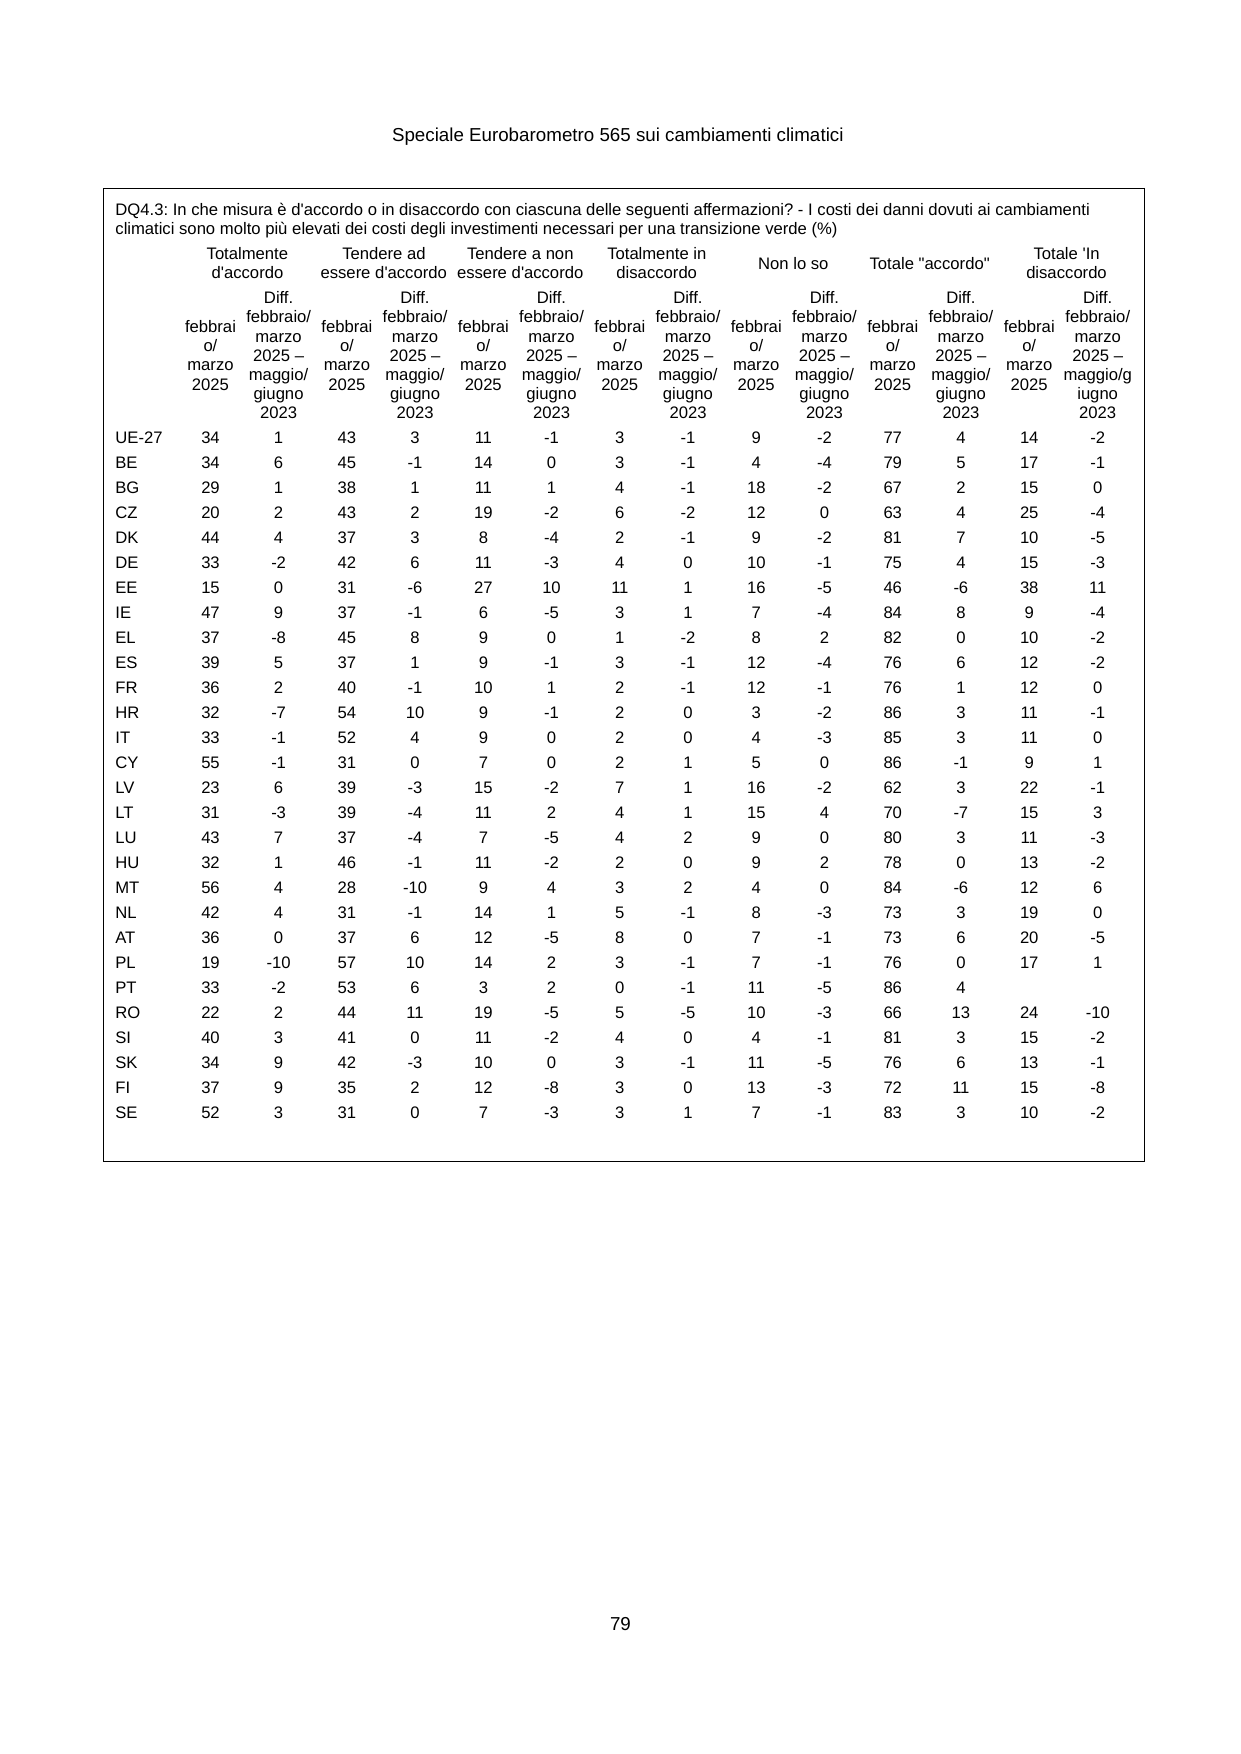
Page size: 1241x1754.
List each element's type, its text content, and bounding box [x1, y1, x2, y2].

table_cell 39 [315, 800, 378, 825]
table_cell -2 [241, 550, 315, 575]
table_cell 23 [179, 775, 241, 800]
table_cell 8 [725, 625, 787, 650]
table_cell -1 [787, 1025, 861, 1050]
table_cell 4 [241, 525, 315, 550]
table_cell 11 [452, 475, 514, 500]
table_cell 9 [725, 825, 787, 850]
table_cell 10 [378, 950, 452, 975]
table_cell -4 [787, 650, 861, 675]
table_cell -4 [378, 800, 452, 825]
table_header DQ4.3: In che misura è d'accordo o in disaccordo con ciascuna delle seguenti affermazioni? - I costi dei danni dovuti ai cambiamenti climatici sono molto più elevati dei costi degli investimenti necessari per una transizione verde (%) [112, 197, 1135, 241]
table_cell 40 [315, 675, 378, 700]
table_cell DK [112, 525, 179, 550]
table_cell 1 [514, 675, 588, 700]
table_cell 2 [378, 1075, 452, 1100]
table_cell IT [112, 725, 179, 750]
table_cell 5 [588, 1000, 651, 1025]
table_cell 19 [998, 900, 1060, 925]
table_cell -1 [1060, 1050, 1135, 1075]
table_cell -1 [787, 950, 861, 975]
table_cell 1 [1060, 950, 1135, 975]
table_cell 76 [861, 675, 924, 700]
table_cell 85 [861, 725, 924, 750]
table_cell -2 [787, 425, 861, 450]
table_cell 8 [725, 900, 787, 925]
table_cell 0 [924, 950, 998, 975]
table_cell Non lo so [725, 241, 861, 285]
table_cell 11 [725, 975, 787, 1000]
table_cell Totale 'In disaccordo [998, 241, 1135, 285]
table_cell Diff. febbraio/marzo 2025 – maggio/giugno 2023 [651, 285, 725, 425]
table_cell 4 [725, 450, 787, 475]
table_cell 0 [651, 725, 725, 750]
table_cell 12 [452, 925, 514, 950]
table_cell Diff. febbraio/marzo 2025 – maggio/giugno 2023 [1060, 285, 1135, 425]
table_cell 3 [924, 825, 998, 850]
table_cell BG [112, 475, 179, 500]
table_cell -2 [1060, 850, 1135, 875]
table_cell 2 [241, 500, 315, 525]
table_cell -2 [514, 1025, 588, 1050]
table_cell 81 [861, 525, 924, 550]
table_cell 0 [651, 1075, 725, 1100]
table_cell 9 [241, 1075, 315, 1100]
table_cell -3 [1060, 550, 1135, 575]
table_cell -6 [924, 875, 998, 900]
table_cell 2 [588, 700, 651, 725]
table_cell -3 [241, 800, 315, 825]
table_cell 3 [924, 725, 998, 750]
table_cell -2 [514, 775, 588, 800]
table_cell 34 [179, 1050, 241, 1075]
table_cell 33 [179, 975, 241, 1000]
table_cell 3 [588, 1100, 651, 1125]
table_cell 0 [378, 750, 452, 775]
table_cell -1 [651, 675, 725, 700]
table_cell 2 [787, 625, 861, 650]
table_cell AT [112, 925, 179, 950]
table_cell -3 [1060, 825, 1135, 850]
table_cell 86 [861, 750, 924, 775]
table_cell -1 [651, 475, 725, 500]
table_cell 42 [179, 900, 241, 925]
table_cell 9 [725, 850, 787, 875]
table_cell 3 [452, 975, 514, 1000]
table_cell febbraio/marzo 2025 [452, 285, 514, 425]
table_cell 5 [924, 450, 998, 475]
table_cell -3 [787, 900, 861, 925]
table_cell 0 [514, 750, 588, 775]
table_cell 4 [588, 825, 651, 850]
table_cell 46 [315, 850, 378, 875]
table_cell UE-27 [112, 425, 179, 450]
table_cell 63 [861, 500, 924, 525]
table_cell -1 [378, 600, 452, 625]
table_cell 11 [998, 825, 1060, 850]
table_cell -5 [1060, 925, 1135, 950]
table_cell -3 [378, 1050, 452, 1075]
table_cell 0 [787, 875, 861, 900]
table_cell 0 [1060, 475, 1135, 500]
table_cell 6 [1060, 875, 1135, 900]
table_cell 12 [998, 650, 1060, 675]
table_cell 4 [725, 1025, 787, 1050]
table_cell 0 [1060, 725, 1135, 750]
table_cell -1 [514, 650, 588, 675]
table_cell HR [112, 700, 179, 725]
table_cell IE [112, 600, 179, 625]
table_cell MT [112, 875, 179, 900]
table_cell -3 [787, 1075, 861, 1100]
table_cell 13 [725, 1075, 787, 1100]
table_cell 37 [179, 1075, 241, 1100]
table_cell -2 [1060, 650, 1135, 675]
table_cell 0 [378, 1025, 452, 1050]
table_cell 76 [861, 950, 924, 975]
table_cell 15 [725, 800, 787, 825]
table_cell 0 [651, 550, 725, 575]
table_cell 33 [179, 725, 241, 750]
table_cell 11 [1060, 575, 1135, 600]
table_cell -1 [651, 450, 725, 475]
table_cell 3 [588, 650, 651, 675]
table_cell 54 [315, 700, 378, 725]
table_cell -4 [1060, 500, 1135, 525]
table_cell 9 [241, 600, 315, 625]
table_cell 7 [452, 825, 514, 850]
table_cell 12 [725, 500, 787, 525]
table_cell febbraio/marzo 2025 [179, 285, 241, 425]
table_cell 11 [452, 425, 514, 450]
table_cell 4 [924, 975, 998, 1000]
table_cell 42 [315, 550, 378, 575]
table_cell [998, 975, 1060, 1000]
table_cell 3 [588, 600, 651, 625]
table_cell 9 [452, 625, 514, 650]
table_cell 12 [998, 675, 1060, 700]
table_cell -5 [514, 1000, 588, 1025]
table_cell 72 [861, 1075, 924, 1100]
table_cell SK [112, 1050, 179, 1075]
table_cell febbraio/marzo 2025 [725, 285, 787, 425]
table_cell 22 [179, 1000, 241, 1025]
table_cell 4 [725, 725, 787, 750]
table_cell 1 [588, 625, 651, 650]
table_cell -5 [1060, 525, 1135, 550]
table_cell -5 [514, 600, 588, 625]
table_cell -1 [651, 650, 725, 675]
table_cell LU [112, 825, 179, 850]
table_cell 15 [998, 550, 1060, 575]
table_cell 10 [998, 525, 1060, 550]
table_cell CZ [112, 500, 179, 525]
table_cell -10 [241, 950, 315, 975]
table_cell 79 [861, 450, 924, 475]
table_cell 19 [452, 1000, 514, 1025]
table_cell -4 [787, 450, 861, 475]
table_cell 42 [315, 1050, 378, 1075]
table_cell 6 [241, 450, 315, 475]
table_cell 36 [179, 925, 241, 950]
table_cell 6 [924, 925, 998, 950]
table_cell [1060, 975, 1135, 1000]
table_cell 6 [241, 775, 315, 800]
table_cell Diff. febbraio/marzo 2025 – maggio/giugno 2023 [787, 285, 861, 425]
table_cell -8 [241, 625, 315, 650]
table_cell 81 [861, 1025, 924, 1050]
table_cell CY [112, 750, 179, 775]
table_cell 4 [924, 550, 998, 575]
table_cell [112, 285, 179, 425]
table_cell -5 [514, 925, 588, 950]
table_cell 29 [179, 475, 241, 500]
table_cell -1 [514, 425, 588, 450]
table_cell 2 [241, 1000, 315, 1025]
table_cell 17 [998, 450, 1060, 475]
table_cell 8 [924, 600, 998, 625]
table_cell 11 [452, 1025, 514, 1050]
table_cell 28 [315, 875, 378, 900]
table_cell 0 [1060, 900, 1135, 925]
table_cell 5 [241, 650, 315, 675]
table_cell -8 [514, 1075, 588, 1100]
table_cell 47 [179, 600, 241, 625]
table_cell 31 [179, 800, 241, 825]
table_cell 9 [725, 425, 787, 450]
table_cell 3 [588, 875, 651, 900]
table_cell 44 [315, 1000, 378, 1025]
table_cell 0 [651, 700, 725, 725]
table_cell Totalmente in disaccordo [588, 241, 725, 285]
table_cell 27 [452, 575, 514, 600]
table_cell 14 [452, 900, 514, 925]
table_cell 9 [725, 525, 787, 550]
table_cell 52 [179, 1100, 241, 1125]
table_cell 0 [924, 850, 998, 875]
table_cell 56 [179, 875, 241, 900]
table_cell 73 [861, 900, 924, 925]
table_cell 37 [315, 925, 378, 950]
table_cell -2 [651, 625, 725, 650]
table_cell -4 [1060, 600, 1135, 625]
table_cell 82 [861, 625, 924, 650]
table_cell -2 [787, 700, 861, 725]
table_cell 1 [514, 475, 588, 500]
table_cell -3 [787, 1000, 861, 1025]
table_cell -2 [514, 850, 588, 875]
table_cell 4 [588, 800, 651, 825]
table_cell 2 [651, 825, 725, 850]
table_cell 4 [725, 875, 787, 900]
table_cell 37 [315, 650, 378, 675]
table_cell 11 [588, 575, 651, 600]
table_cell -2 [1060, 1100, 1135, 1125]
table_cell 0 [787, 750, 861, 775]
table_cell 32 [179, 700, 241, 725]
table_cell 3 [588, 950, 651, 975]
table_cell 18 [725, 475, 787, 500]
table_cell 1 [241, 475, 315, 500]
table_cell 7 [588, 775, 651, 800]
table_cell 62 [861, 775, 924, 800]
table_cell -2 [787, 475, 861, 500]
table_cell 9 [452, 650, 514, 675]
table_cell -3 [378, 775, 452, 800]
table_cell 9 [241, 1050, 315, 1075]
table_cell 45 [315, 450, 378, 475]
table_cell 25 [998, 500, 1060, 525]
table_cell -4 [378, 825, 452, 850]
table_cell 0 [514, 450, 588, 475]
table_cell 14 [998, 425, 1060, 450]
table_cell 3 [588, 1075, 651, 1100]
table_cell 4 [514, 875, 588, 900]
table_cell -6 [924, 575, 998, 600]
table_cell Totalmente d'accordo [179, 241, 315, 285]
table_cell 20 [998, 925, 1060, 950]
table_cell 55 [179, 750, 241, 775]
table_cell 75 [861, 550, 924, 575]
table_cell NL [112, 900, 179, 925]
table_cell 4 [241, 875, 315, 900]
table_cell Totale "accordo" [861, 241, 998, 285]
table_cell 14 [452, 950, 514, 975]
table_cell -2 [651, 500, 725, 525]
table_cell 4 [787, 800, 861, 825]
table_cell 3 [588, 425, 651, 450]
table_cell 31 [315, 1100, 378, 1125]
table_cell 14 [452, 450, 514, 475]
table_cell 3 [924, 900, 998, 925]
table_cell 0 [1060, 675, 1135, 700]
table_cell 0 [241, 575, 315, 600]
table_cell -5 [651, 1000, 725, 1025]
table_cell 80 [861, 825, 924, 850]
table_cell 37 [179, 625, 241, 650]
table_cell 6 [452, 600, 514, 625]
table_cell -1 [1060, 775, 1135, 800]
table_cell 1 [241, 425, 315, 450]
table_cell 10 [452, 675, 514, 700]
table_cell -1 [924, 750, 998, 775]
table_cell -2 [1060, 1025, 1135, 1050]
table_cell 1 [514, 900, 588, 925]
table_cell 11 [998, 725, 1060, 750]
table_cell 10 [725, 550, 787, 575]
table_cell 5 [588, 900, 651, 925]
table_cell 6 [924, 1050, 998, 1075]
table_cell 6 [924, 650, 998, 675]
table_cell -2 [787, 775, 861, 800]
table_cell EL [112, 625, 179, 650]
table_cell -1 [787, 550, 861, 575]
table_cell 1 [378, 650, 452, 675]
table_cell 43 [315, 425, 378, 450]
table_cell -1 [1060, 450, 1135, 475]
table_cell 1 [241, 850, 315, 875]
table_cell 0 [378, 1100, 452, 1125]
table_cell 12 [725, 675, 787, 700]
table_cell 8 [588, 925, 651, 950]
table_cell 7 [452, 750, 514, 775]
table_cell 1 [378, 475, 452, 500]
table_cell 8 [452, 525, 514, 550]
table_cell -1 [787, 1100, 861, 1125]
table_cell -4 [514, 525, 588, 550]
table_cell 10 [452, 1050, 514, 1075]
table_cell 3 [241, 1100, 315, 1125]
table_cell -3 [514, 550, 588, 575]
table_cell PT [112, 975, 179, 1000]
table_cell 4 [924, 425, 998, 450]
table_cell 86 [861, 975, 924, 1000]
table_cell 0 [588, 975, 651, 1000]
table_cell 6 [378, 550, 452, 575]
table_cell febbraio/marzo 2025 [588, 285, 651, 425]
table_cell FI [112, 1075, 179, 1100]
table_cell -1 [241, 750, 315, 775]
table_cell 3 [241, 1025, 315, 1050]
table_cell 0 [651, 1025, 725, 1050]
table_cell 6 [378, 975, 452, 1000]
table_cell 15 [452, 775, 514, 800]
table_cell Diff. febbraio/marzo 2025 – maggio/giugno 2023 [378, 285, 452, 425]
table_cell -3 [787, 725, 861, 750]
table_cell 0 [514, 725, 588, 750]
table_cell 3 [588, 1050, 651, 1075]
table_cell 0 [651, 850, 725, 875]
table_cell 11 [924, 1075, 998, 1100]
table_cell 31 [315, 900, 378, 925]
table_cell 31 [315, 575, 378, 600]
table_cell 70 [861, 800, 924, 825]
table_cell 3 [725, 700, 787, 725]
table_cell 1 [651, 575, 725, 600]
table_cell -5 [787, 1050, 861, 1075]
table_cell ES [112, 650, 179, 675]
table_cell 37 [315, 600, 378, 625]
table_cell 2 [651, 875, 725, 900]
table_cell 9 [452, 700, 514, 725]
table_cell 2 [514, 975, 588, 1000]
table_cell 10 [725, 1000, 787, 1025]
table_cell -7 [924, 800, 998, 825]
table_cell 84 [861, 875, 924, 900]
table_cell 0 [514, 1050, 588, 1075]
table_cell 17 [998, 950, 1060, 975]
table_cell 3 [924, 775, 998, 800]
table_cell 0 [514, 625, 588, 650]
table_cell 39 [179, 650, 241, 675]
table_cell 0 [787, 825, 861, 850]
table_cell 24 [998, 1000, 1060, 1025]
table_cell 1 [924, 675, 998, 700]
table_cell 84 [861, 600, 924, 625]
table_cell 3 [378, 425, 452, 450]
table_cell FR [112, 675, 179, 700]
table_cell 10 [998, 1100, 1060, 1125]
table_cell EE [112, 575, 179, 600]
table_cell 9 [998, 600, 1060, 625]
table_cell [112, 241, 179, 285]
table_cell -8 [1060, 1075, 1135, 1100]
table_cell 11 [452, 550, 514, 575]
table_cell 10 [998, 625, 1060, 650]
table_cell -7 [241, 700, 315, 725]
table_cell 8 [378, 625, 452, 650]
table_cell 67 [861, 475, 924, 500]
table_cell 2 [588, 750, 651, 775]
table_cell 19 [179, 950, 241, 975]
table_cell -1 [651, 1050, 725, 1075]
table_cell 1 [651, 600, 725, 625]
table_cell 9 [998, 750, 1060, 775]
table_cell 4 [588, 550, 651, 575]
table_cell SI [112, 1025, 179, 1050]
table_cell LT [112, 800, 179, 825]
table_cell 11 [378, 1000, 452, 1025]
table_cell 38 [998, 575, 1060, 600]
table_cell 3 [924, 1025, 998, 1050]
table_cell 78 [861, 850, 924, 875]
table_cell febbraio/marzo 2025 [315, 285, 378, 425]
table_cell LV [112, 775, 179, 800]
table_cell 46 [861, 575, 924, 600]
table_cell 22 [998, 775, 1060, 800]
table_cell -1 [1060, 700, 1135, 725]
table_cell 2 [241, 675, 315, 700]
table_cell 3 [1060, 800, 1135, 825]
table_cell -2 [1060, 625, 1135, 650]
table_cell 34 [179, 450, 241, 475]
table_cell 43 [179, 825, 241, 850]
table_cell 2 [378, 500, 452, 525]
table_cell 7 [725, 1100, 787, 1125]
table_cell 76 [861, 1050, 924, 1075]
table_cell 3 [378, 525, 452, 550]
table_cell -1 [651, 425, 725, 450]
table_cell -6 [378, 575, 452, 600]
table_cell 76 [861, 650, 924, 675]
table_cell 7 [924, 525, 998, 550]
table_cell 41 [315, 1025, 378, 1050]
table_cell 11 [998, 700, 1060, 725]
table_cell 1 [651, 1100, 725, 1125]
table_cell 1 [651, 800, 725, 825]
table_cell -1 [378, 900, 452, 925]
table_cell 53 [315, 975, 378, 1000]
table_cell -1 [787, 675, 861, 700]
table_cell 15 [179, 575, 241, 600]
table_cell -10 [378, 875, 452, 900]
table_cell 12 [998, 875, 1060, 900]
table_cell -1 [514, 700, 588, 725]
table_cell 19 [452, 500, 514, 525]
table_cell Tendere a non essere d'accordo [452, 241, 588, 285]
table_cell 37 [315, 825, 378, 850]
table_cell 39 [315, 775, 378, 800]
table_cell HU [112, 850, 179, 875]
table_cell 11 [452, 850, 514, 875]
table_cell 11 [725, 1050, 787, 1075]
table_cell 12 [725, 650, 787, 675]
table_cell BE [112, 450, 179, 475]
table_cell 2 [514, 950, 588, 975]
table_cell 2 [787, 850, 861, 875]
table_cell 0 [787, 500, 861, 525]
table_cell 1 [651, 750, 725, 775]
table_cell Diff. febbraio/marzo 2025 – maggio/giugno 2023 [514, 285, 588, 425]
table_cell PL [112, 950, 179, 975]
table_cell 4 [241, 900, 315, 925]
table_cell DE [112, 550, 179, 575]
table_cell 7 [452, 1100, 514, 1125]
table_cell 40 [179, 1025, 241, 1050]
table_cell 31 [315, 750, 378, 775]
table_cell -5 [787, 575, 861, 600]
table_cell 2 [514, 800, 588, 825]
table_cell 0 [924, 625, 998, 650]
table_cell -1 [378, 675, 452, 700]
table_cell 2 [588, 725, 651, 750]
table_cell -1 [241, 725, 315, 750]
table_cell -1 [787, 925, 861, 950]
table_cell -1 [651, 950, 725, 975]
table_cell -10 [1060, 1000, 1135, 1025]
table_cell Tendere ad essere d'accordo [315, 241, 452, 285]
table_cell 86 [861, 700, 924, 725]
table_cell 5 [725, 750, 787, 775]
table_cell 43 [315, 500, 378, 525]
table_cell -2 [787, 525, 861, 550]
table_cell -3 [514, 1100, 588, 1125]
table_cell 20 [179, 500, 241, 525]
table_cell RO [112, 1000, 179, 1025]
table_cell 44 [179, 525, 241, 550]
table_cell febbraio/marzo 2025 [861, 285, 924, 425]
table_cell 2 [924, 475, 998, 500]
table_cell 2 [588, 850, 651, 875]
table_cell 66 [861, 1000, 924, 1025]
table_cell 52 [315, 725, 378, 750]
table_cell 13 [998, 1050, 1060, 1075]
table_cell 57 [315, 950, 378, 975]
table_cell SE [112, 1100, 179, 1125]
table_cell 3 [588, 450, 651, 475]
table_cell -4 [787, 600, 861, 625]
table_cell -2 [514, 500, 588, 525]
table_cell 4 [378, 725, 452, 750]
table_cell Diff. febbraio/marzo 2025 – maggio/giugno 2023 [241, 285, 315, 425]
table_cell 1 [651, 775, 725, 800]
table_cell 36 [179, 675, 241, 700]
table_cell 37 [315, 525, 378, 550]
table_cell -5 [787, 975, 861, 1000]
table_cell 77 [861, 425, 924, 450]
table_cell 4 [924, 500, 998, 525]
table_cell -1 [651, 975, 725, 1000]
table_cell 9 [452, 725, 514, 750]
table_cell 45 [315, 625, 378, 650]
table_cell 33 [179, 550, 241, 575]
table_cell 2 [588, 675, 651, 700]
table_cell 3 [924, 1100, 998, 1125]
table_cell 7 [725, 925, 787, 950]
table_cell Diff. febbraio/marzo 2025 – maggio/giugno 2023 [924, 285, 998, 425]
table_cell 13 [924, 1000, 998, 1025]
table_cell -5 [514, 825, 588, 850]
table_cell 16 [725, 575, 787, 600]
table_cell 10 [514, 575, 588, 600]
table_cell -2 [241, 975, 315, 1000]
table_cell 35 [315, 1075, 378, 1100]
table_cell 4 [588, 475, 651, 500]
table_cell 11 [452, 800, 514, 825]
table_cell 83 [861, 1100, 924, 1125]
table_cell 0 [651, 925, 725, 950]
table_cell 73 [861, 925, 924, 950]
table_cell 6 [588, 500, 651, 525]
table_cell febbraio/marzo 2025 [998, 285, 1060, 425]
table_cell 2 [588, 525, 651, 550]
table_cell 15 [998, 1075, 1060, 1100]
table_cell 4 [588, 1025, 651, 1050]
table_cell -1 [651, 525, 725, 550]
table_cell 34 [179, 425, 241, 450]
table_cell -1 [651, 900, 725, 925]
table_cell -1 [378, 450, 452, 475]
table_cell 15 [998, 800, 1060, 825]
table_cell 6 [378, 925, 452, 950]
table_cell 38 [315, 475, 378, 500]
table_cell 15 [998, 475, 1060, 500]
table_cell 13 [998, 850, 1060, 875]
table_cell 10 [378, 700, 452, 725]
table_cell 7 [241, 825, 315, 850]
table_cell 3 [924, 700, 998, 725]
table_cell 7 [725, 600, 787, 625]
table_cell 0 [241, 925, 315, 950]
table_cell -1 [378, 850, 452, 875]
table_cell 9 [452, 875, 514, 900]
table_cell 15 [998, 1025, 1060, 1050]
table_cell -2 [1060, 425, 1135, 450]
table_cell 7 [725, 950, 787, 975]
table_cell 16 [725, 775, 787, 800]
table_cell 1 [1060, 750, 1135, 775]
table_cell 12 [452, 1075, 514, 1100]
table_cell 32 [179, 850, 241, 875]
